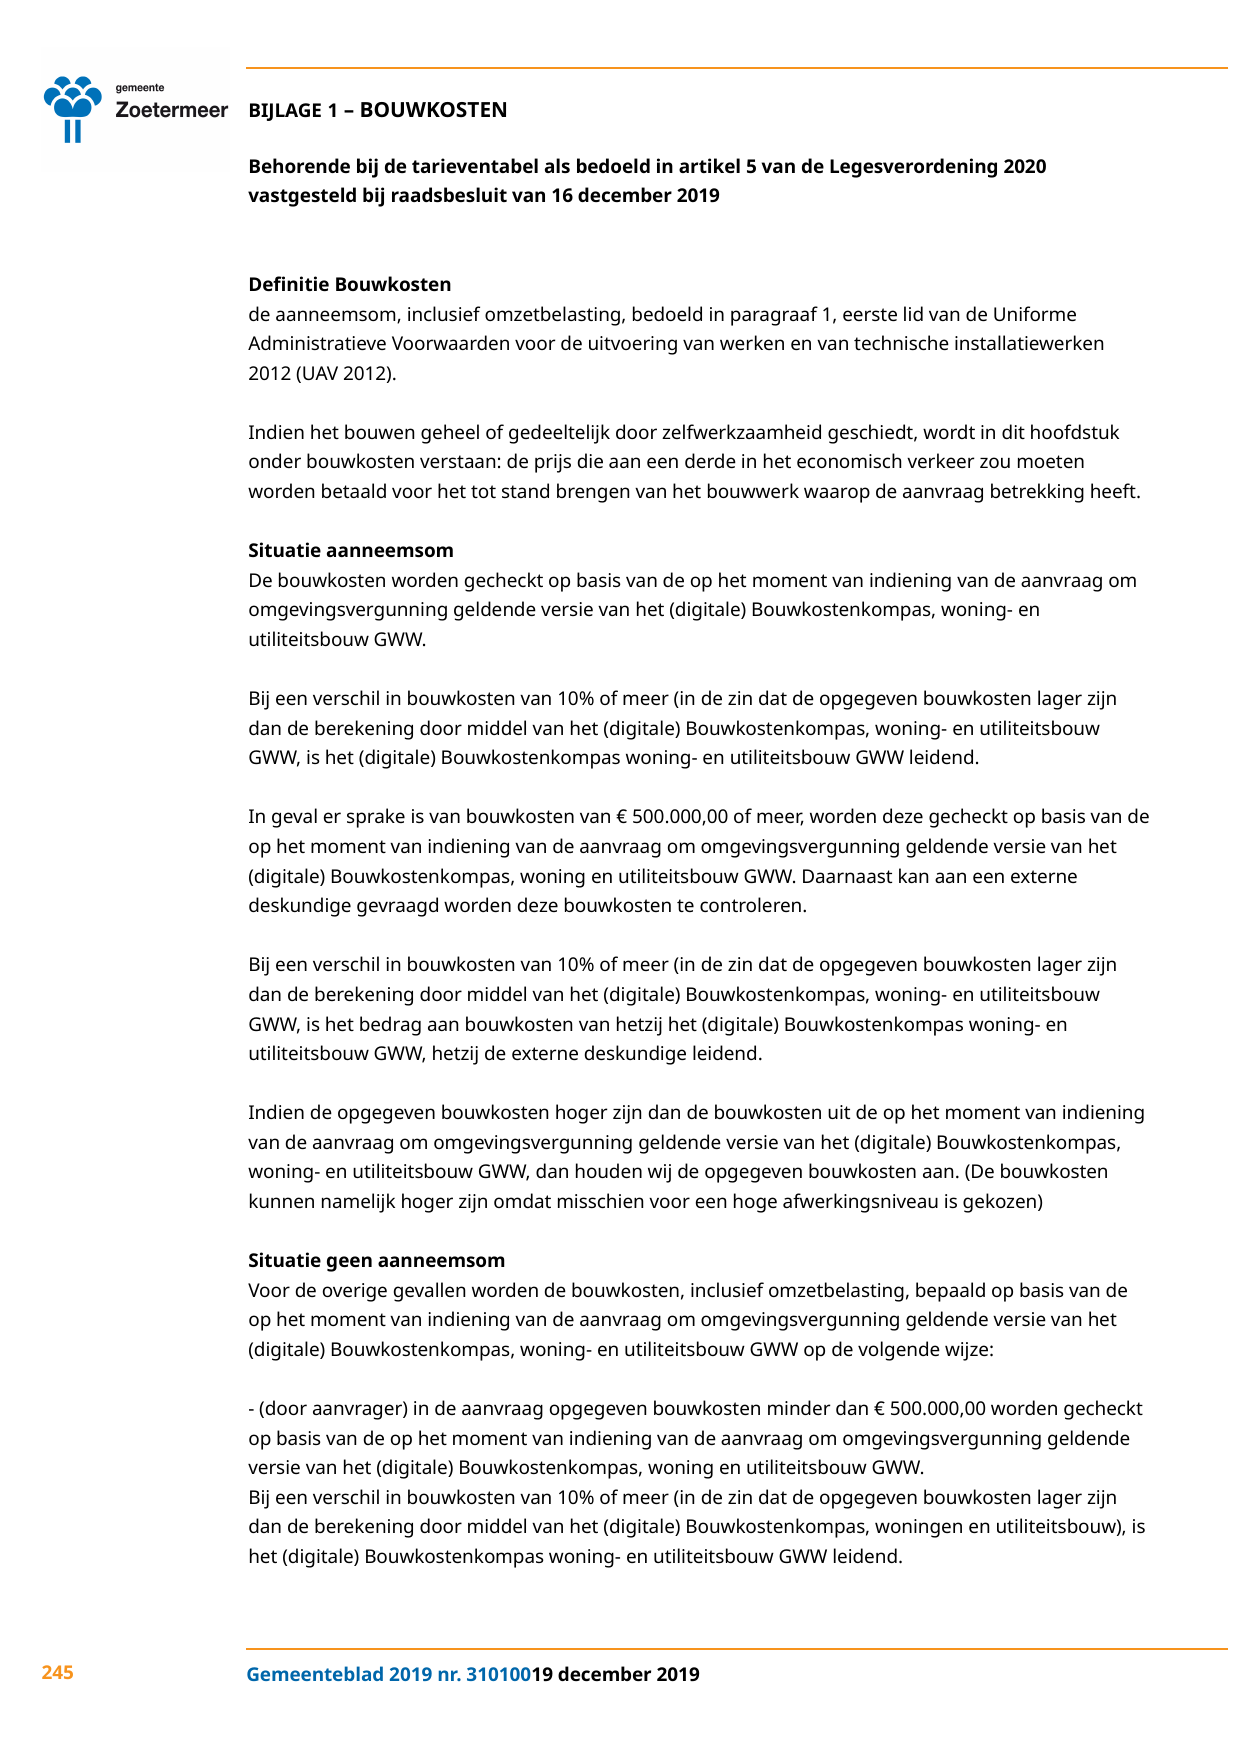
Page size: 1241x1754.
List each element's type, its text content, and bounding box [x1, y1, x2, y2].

picture [41, 47, 231, 172]
text Situatie geen aanneemsom [248, 1247, 1152, 1273]
text Situatie aanneemsom [248, 537, 1152, 563]
text BIJLAGE 1 – BOUWKOSTEN [248, 95, 1152, 123]
text Indien het bouwen geheel of gedeeltelijk door zelfwerkzaamheid geschiedt, wordt in dit hoofdstuk onder bouwkosten verstaan: de prijs die aan een derde in het economisch verkeer zou moeten worden betaald voor het tot stand brengen van het bouwwerk waarop de aanvraag betrekking heeft. [248, 419, 1152, 504]
text Bij een verschil in bouwkosten van 10% of meer (in de zin dat de opgegeven bouwkosten lager zijn dan de berekening door middel van het (digitale) Bouwkostenkompas, woning- en utiliteitsbouw GWW, is het (digitale) Bouwkostenkompas woning- en utiliteitsbouw GWW leidend. [248, 685, 1152, 770]
text De bouwkosten worden gecheckt op basis van de op het moment van indiening van de aanvraag om omgevingsvergunning geldende versie van het (digitale) Bouwkostenkompas, woning- en utiliteitsbouw GWW. [248, 567, 1152, 652]
text Definitie Bouwkosten [248, 271, 1152, 297]
text Indien de opgegeven bouwkosten hoger zijn dan de bouwkosten uit de op het moment van indiening van de aanvraag om omgevingsvergunning geldende versie van het (digitale) Bouwkostenkompas, woning- en utiliteitsbouw GWW, dan houden wij de opgegeven bouwkosten aan. (De bouwkosten kunnen namelijk hoger zijn omdat misschien voor een hoge afwerkingsniveau is gekozen) [248, 1099, 1152, 1214]
text - (door aanvrager) in de aanvraag opgegeven bouwkosten minder dan € 500.000,00 worden gecheckt op basis van de op het moment van indiening van de aanvraag om omgevingsvergunning geldende versie van het (digitale) Bouwkostenkompas, woning en utiliteitsbouw GWW. [248, 1395, 1152, 1480]
text de aanneemsom, inclusief omzetbelasting, bedoeld in paragraaf 1, eerste lid van de Uniforme Administratieve Voorwaarden voor de uitvoering van werken en van technische installatiewerken 2012 (UAV 2012). [248, 301, 1152, 386]
text In geval er sprake is van bouwkosten van € 500.000,00 of meer, worden deze gecheckt op basis van de op het moment van indiening van de aanvraag om omgevingsvergunning geldende versie van het (digitale) Bouwkostenkompas, woning en utiliteitsbouw GWW. Daarnaast kan aan een externe deskundige gevraagd worden deze bouwkosten te controleren. [248, 804, 1152, 918]
text Bij een verschil in bouwkosten van 10% of meer (in de zin dat de opgegeven bouwkosten lager zijn dan de berekening door middel van het (digitale) Bouwkostenkompas, woning- en utiliteitsbouw GWW, is het bedrag aan bouwkosten van hetzij het (digitale) Bouwkostenkompas woning- en utiliteitsbouw GWW, hetzij de externe deskundige leidend. [248, 952, 1152, 1066]
text Voor de overige gevallen worden de bouwkosten, inclusief omzetbelasting, bepaald op basis van de op het moment van indiening van de aanvraag om omgevingsvergunning geldende versie van het (digitale) Bouwkostenkompas, woning- en utiliteitsbouw GWW op de volgende wijze: [248, 1277, 1152, 1362]
text Bij een verschil in bouwkosten van 10% of meer (in de zin dat de opgegeven bouwkosten lager zijn dan de berekening door middel van het (digitale) Bouwkostenkompas, woningen en utiliteitsbouw), is het (digitale) Bouwkostenkompas woning- en utiliteitsbouw GWW leidend. [248, 1484, 1152, 1569]
text Behorende bij de tarieventabel als bedoeld in artikel 5 van de Legesverordening 2020 vastgesteld bij raadsbesluit van 16 december 2019 [248, 153, 1152, 208]
